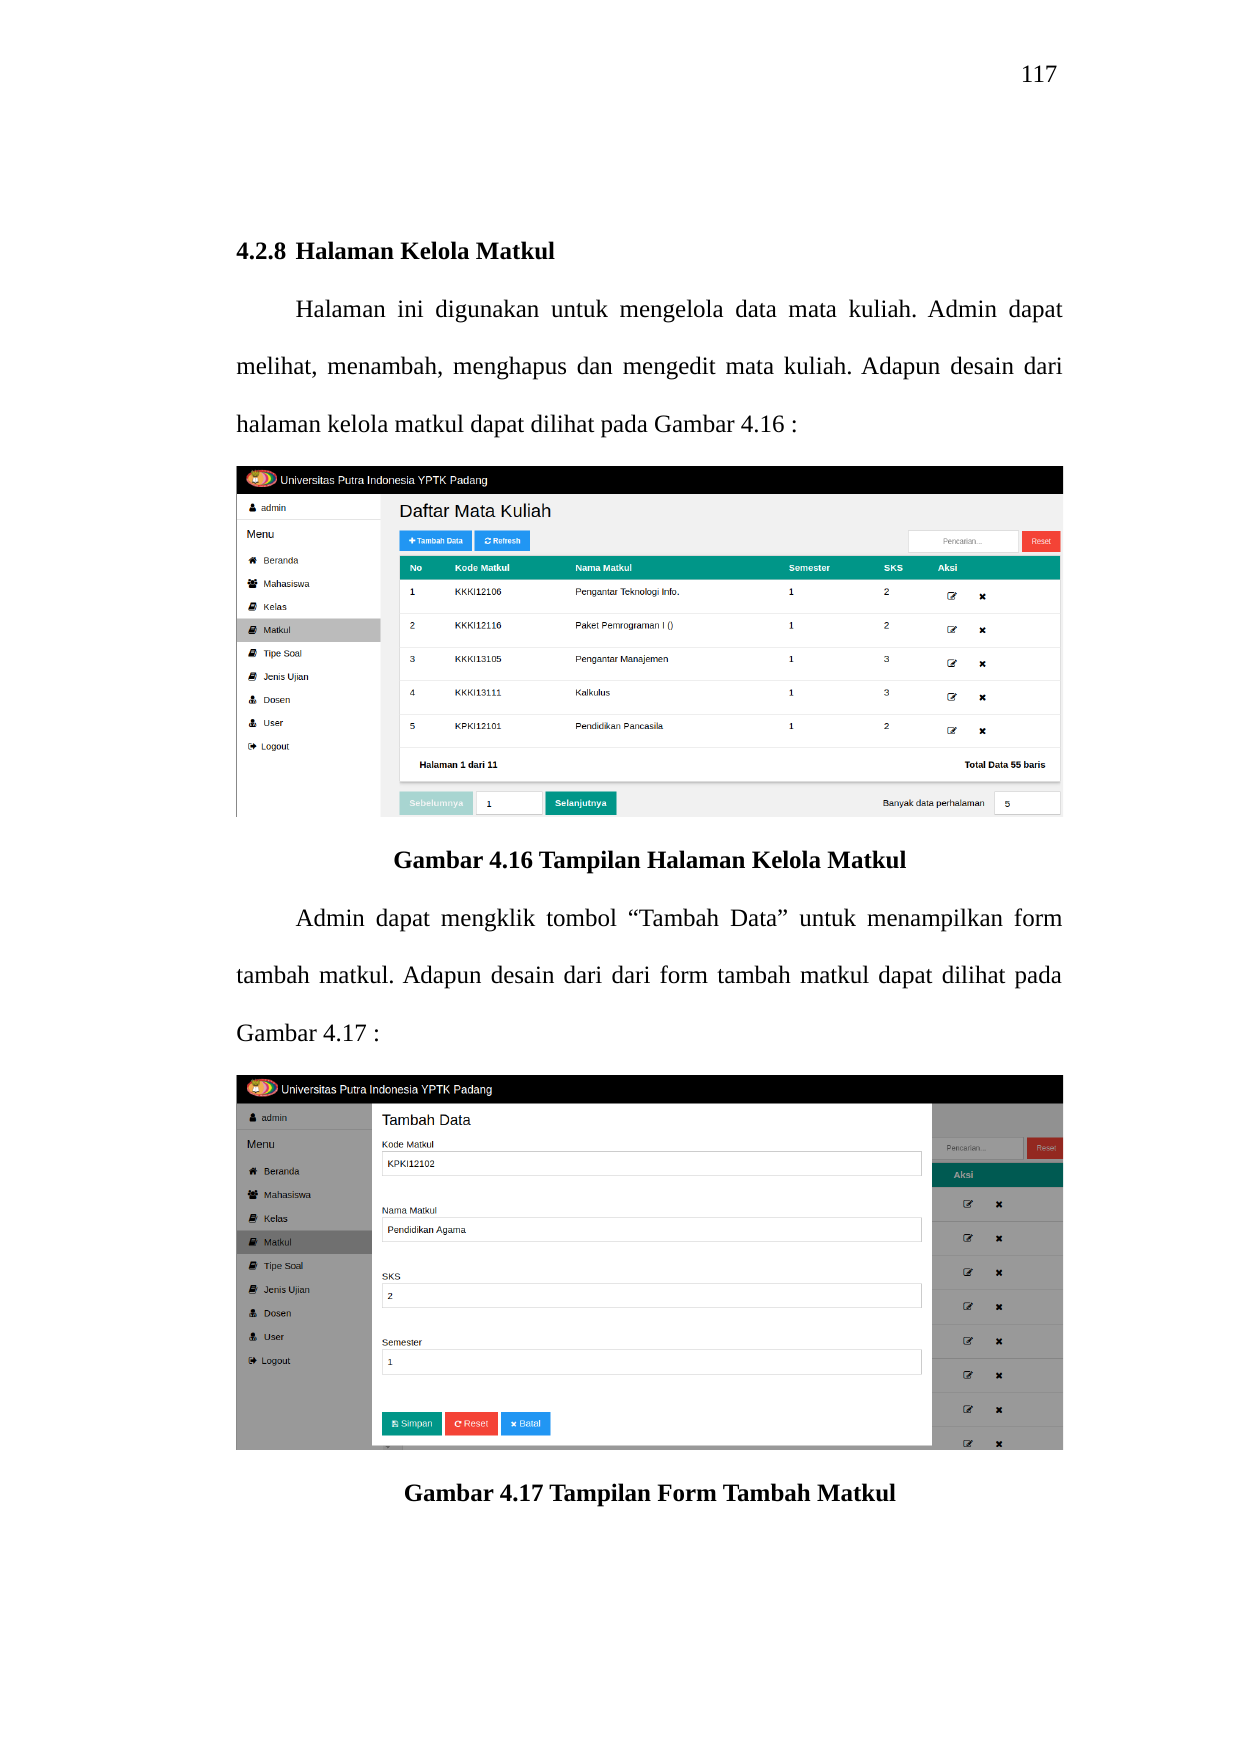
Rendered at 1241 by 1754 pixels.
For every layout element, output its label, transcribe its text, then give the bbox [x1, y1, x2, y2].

text Admin dapat mengklik tombol “Tambah Data” untuk menampilkan form tambah matkul. Adapun desain dari dari form tambah matkul dapat dilihat pada Gambar 4.17 : [236, 903, 1063, 1047]
text Gambar 4.17 Tampilan Form Tambah Matkul [236, 1450, 1063, 1507]
text Halaman ini digunakan untuk mengelola data mata kuliah. Admin dapat melihat, menambah, menghapus dan mengedit mata kuliah. Adapun desain dari halaman kelola matkul dapat dilihat pada Gambar 4.16 : [236, 294, 1063, 437]
subtitle 4.2.8 Halaman Kelola Matkul [236, 236, 1063, 265]
text Gambar 4.16 Tampilan Halaman Kelola Matkul [236, 817, 1063, 874]
picture [236, 1075, 1064, 1450]
picture [236, 466, 1064, 817]
